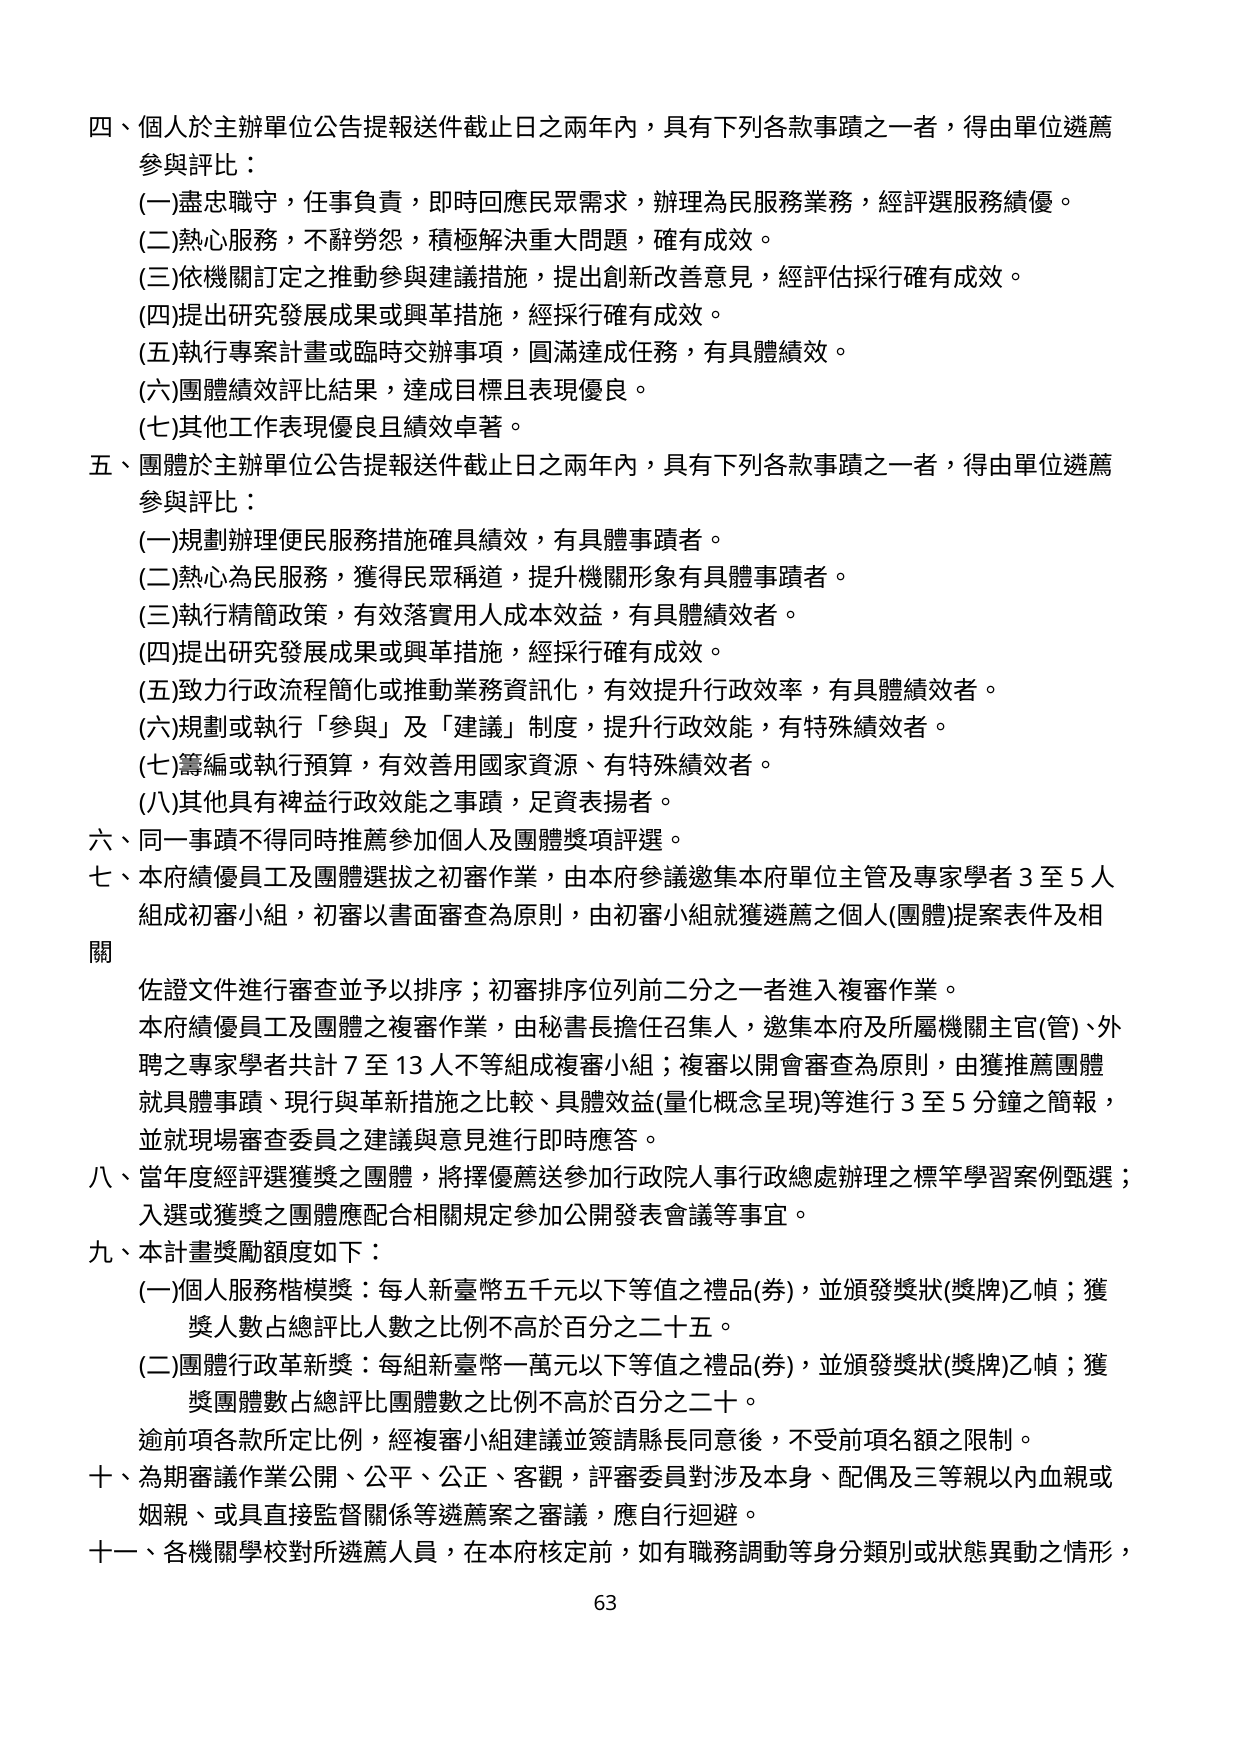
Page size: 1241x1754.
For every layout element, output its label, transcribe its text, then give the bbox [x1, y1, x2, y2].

text 聘之專家學者共計7 至13 人不等組成複審小組；複審以開會審查為原則，由獲推薦團體 [89, 1044, 1122, 1082]
text (六)團體績效評比結果，達成目標且表現優良。 [89, 369, 1122, 407]
text (四)提出研究發展成果或興革措施，經採行確有成效。 [89, 294, 1122, 332]
text (三)依機關訂定之推動參與建議措施，提出創新改善意見，經評估採行確有成效。 [89, 257, 1122, 294]
text 七、本府績優員工及團體選拔之初審作業，由本府參議邀集本府單位主管及專家學者3 至5 人 [89, 857, 1122, 894]
text 十、為期審議作業公開、公平、公正、客觀，評審委員對涉及本身、配偶及三等親以內血親或 [89, 1457, 1122, 1494]
text 佐證文件進行審查並予以排序；初審排序位列前二分之一者進入複審作業。 [89, 969, 1122, 1007]
text 本府績優員工及團體之複審作業，由秘書長擔任召集人，邀集本府及所屬機關主官(管)、外 [89, 1007, 1122, 1044]
text 九、本計畫獎勵額度如下： [89, 1232, 1122, 1269]
text 逾前項各款所定比例，經複審小組建議並簽請縣長同意後，不受前項名額之限制。 [89, 1419, 1122, 1457]
text 十一、各機關學校對所遴薦人員，在本府核定前，如有職務調動等身分類別或狀態異動之情形， [89, 1532, 1122, 1569]
text (七)籌編或執行預算，有效善用國家資源、有特殊績效者。 [89, 744, 1122, 782]
text 六、同一事蹟不得同時推薦參加個人及團體獎項評選。 [89, 819, 1122, 857]
text (二)熱心為民服務，獲得民眾稱道，提升機關形象有具體事蹟者。 [89, 557, 1122, 594]
text (一)個人服務楷模獎：每人新臺幣五千元以下等值之禮品(券)，並頒發獎狀(獎牌)乙幀；獲 [89, 1269, 1122, 1307]
text (三)執行精簡政策，有效落實用人成本效益，有具體績效者。 [89, 594, 1122, 632]
text 參與評比： [89, 482, 1122, 519]
text (二)熱心服務，不辭勞怨，積極解決重大問題，確有成效。 [89, 219, 1122, 257]
text (五)致力行政流程簡化或推動業務資訊化，有效提升行政效率，有具體績效者。 [89, 669, 1122, 707]
text 入選或獲獎之團體應配合相關規定參加公開發表會議等事宜。 [89, 1194, 1122, 1232]
text (八)其他具有裨益行政效能之事蹟，足資表揚者。 [89, 782, 1122, 819]
text 獎團體數占總評比團體數之比例不高於百分之二十。 [89, 1382, 1122, 1419]
text (四)提出研究發展成果或興革措施，經採行確有成效。 [89, 632, 1122, 669]
text 八、當年度經評選獲獎之團體，將擇優薦送參加行政院人事行政總處辦理之標竿學習案例甄選； [89, 1157, 1122, 1194]
text (一)規劃辦理便民服務措施確具績效，有具體事蹟者。 [89, 519, 1122, 557]
text 並就現場審查委員之建議與意見進行即時應答。 [89, 1119, 1122, 1157]
text (二)團體行政革新獎：每組新臺幣一萬元以下等值之禮品(券)，並頒發獎狀(獎牌)乙幀；獲 [89, 1344, 1122, 1382]
text 五、團體於主辦單位公告提報送件截止日之兩年內，具有下列各款事蹟之一者，得由單位遴薦 [89, 444, 1122, 482]
text (六)規劃或執行「參與」及「建議」制度，提升行政效能，有特殊績效者。 [89, 707, 1122, 744]
text 獎人數占總評比人數之比例不高於百分之二十五。 [89, 1307, 1122, 1344]
text (一)盡忠職守，任事負責，即時回應民眾需求，辦理為民服務業務，經評選服務績優。 [89, 182, 1122, 219]
text (七)其他工作表現優良且績效卓著。 [89, 407, 1122, 444]
text 就具體事蹟、現行與革新措施之比較、具體效益(量化概念呈現)等進行3 至5 分鐘之簡報， [89, 1082, 1122, 1119]
text 姻親、或具直接監督關係等遴薦案之審議，應自行迴避。 [89, 1494, 1122, 1532]
text 四、個人於主辦單位公告提報送件截止日之兩年內，具有下列各款事蹟之一者，得由單位遴薦 [89, 107, 1122, 144]
text (五)執行專案計畫或臨時交辦事項，圓滿達成任務，有具體績效。 [89, 332, 1122, 369]
text 組成初審小組，初審以書面審查為原則，由初審小組就獲遴薦之個人(團體)提案表件及相關 [89, 894, 1122, 969]
text 參與評比： [89, 144, 1122, 182]
